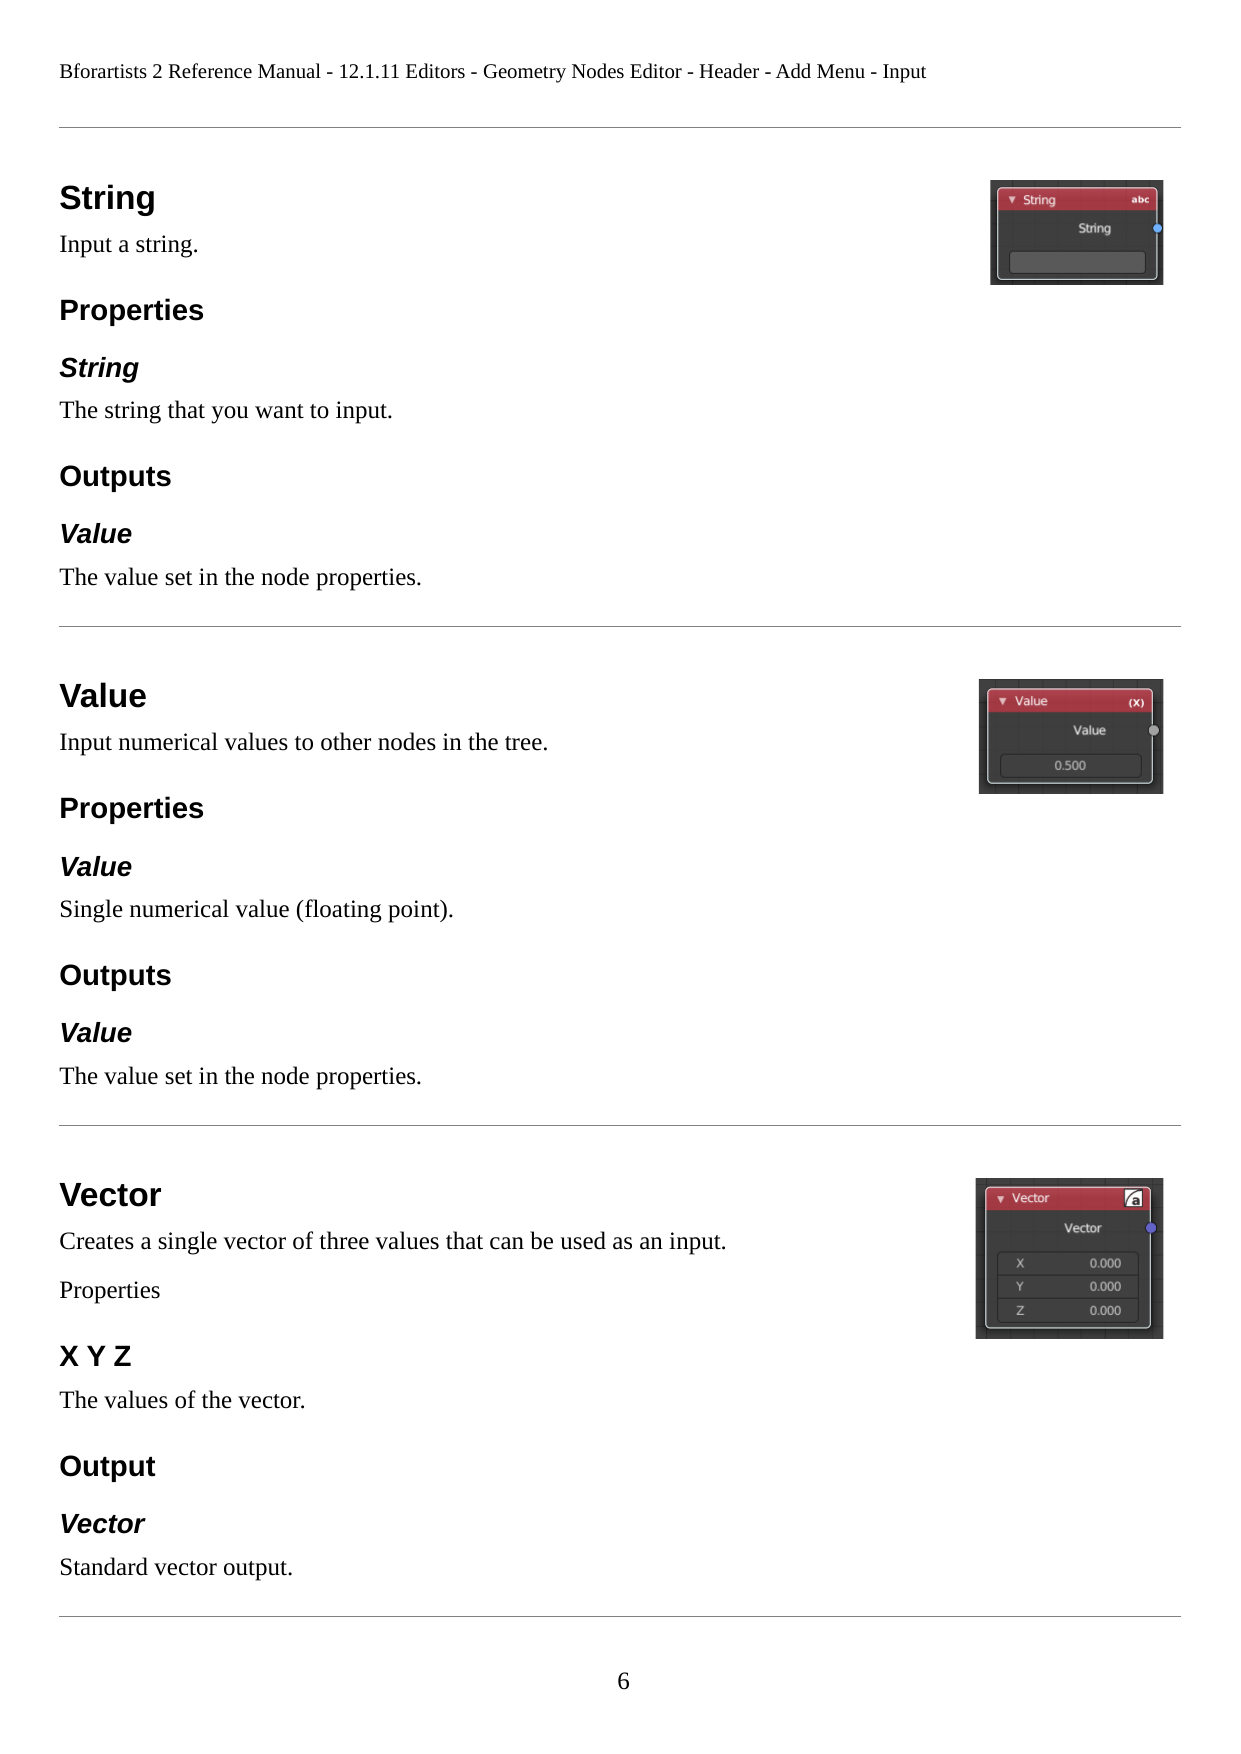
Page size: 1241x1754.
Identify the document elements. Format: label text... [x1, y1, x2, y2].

subtitle Outputs [59, 958, 1181, 992]
picture [990, 180, 1164, 285]
text The value set in the node properties. [59, 562, 1181, 591]
subtitle Output [59, 1449, 1181, 1483]
subtitle String [59, 178, 1181, 216]
text The string that you want to input. [59, 396, 1181, 424]
text [1164, 229, 1181, 257]
text Creates a single vector of three values that can be used as an input. [59, 1226, 975, 1255]
text Single numerical value (floating point). [59, 894, 1181, 923]
subtitle String [59, 351, 1181, 383]
subtitle Value [59, 676, 1181, 715]
text The value set in the node properties. [59, 1061, 1181, 1090]
subtitle Vector [59, 1508, 1181, 1539]
subtitle X Y Z [59, 1339, 1181, 1373]
text Input numerical values to other nodes in the tree. [59, 727, 978, 756]
text Standard vector output. [59, 1552, 1181, 1581]
subtitle Value [59, 1017, 1181, 1048]
subtitle Value [59, 518, 1181, 550]
text The values of the vector. [59, 1385, 1181, 1414]
subtitle Value [59, 850, 1181, 882]
text Properties [59, 1275, 975, 1304]
text [1164, 1275, 1181, 1304]
subtitle Properties [59, 791, 1181, 825]
picture [978, 679, 1164, 794]
subtitle Vector [59, 1175, 1181, 1214]
subtitle Properties [59, 292, 1181, 326]
picture [975, 1178, 1164, 1339]
text Input a string. [59, 229, 990, 257]
subtitle Outputs [59, 459, 1181, 493]
